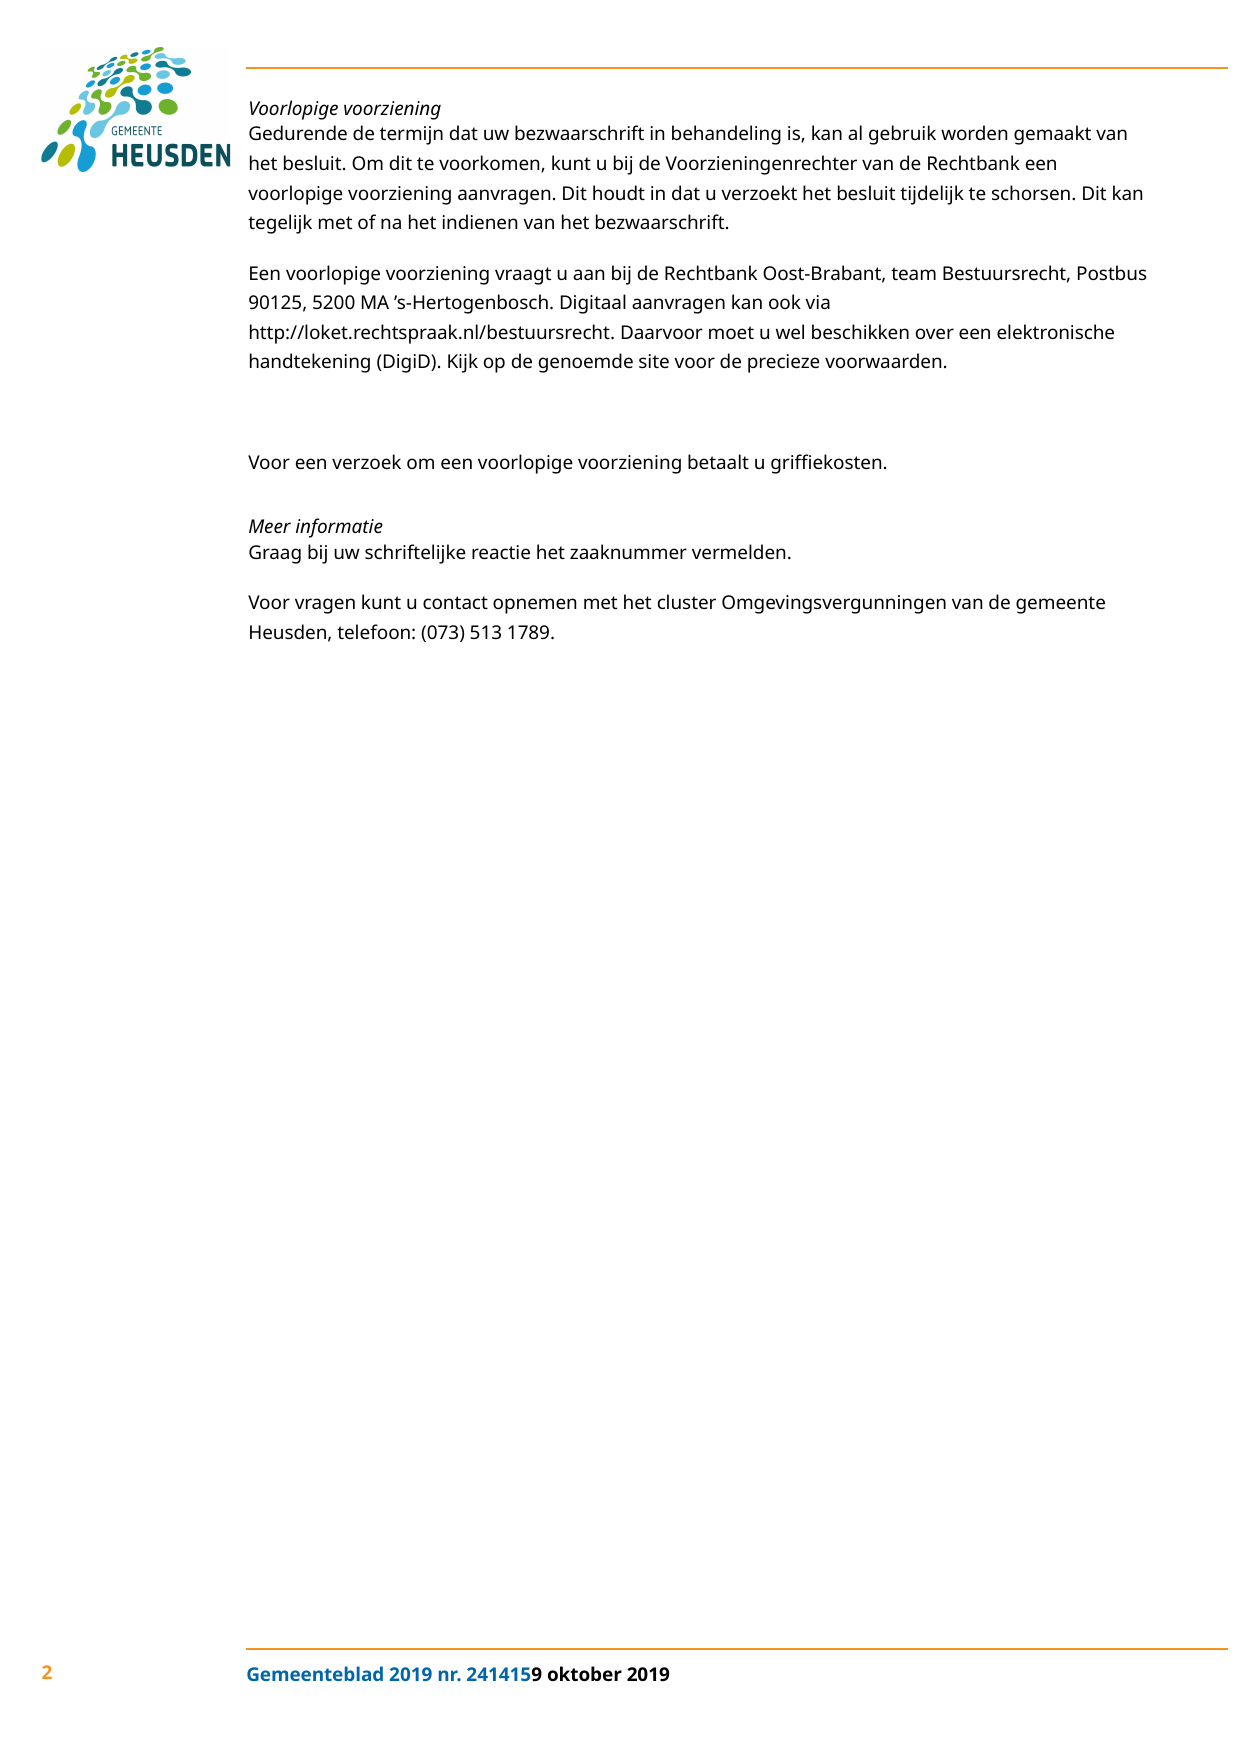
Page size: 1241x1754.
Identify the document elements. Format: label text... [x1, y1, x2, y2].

text Voor vragen kunt u contact opnemen met het cluster Omgevingsvergunningen van de gemeente Heusden, telefoon: (073) 513 1789. [248, 589, 1152, 645]
text Een voorlopige voorziening vraagt u aan bij de Rechtbank Oost-Brabant, team Bestuursrecht, Postbus 90125, 5200 MA ’s-Hertogenbosch. Digitaal aanvragen kan ook via http://loket.rechtspraak.nl/bestuursrecht. Daarvoor moet u wel beschikken over een elektronische handtekening (DigiD). Kijk op de genoemde site voor de precieze voorwaarden. [248, 260, 1152, 374]
text Voorlopige voorziening [248, 95, 1152, 121]
text Graag bij uw schriftelijke reactie het zaaknummer vermelden. [248, 539, 1152, 565]
text Voor een verzoek om een voorlopige voorziening betaalt u griffiekosten. [248, 449, 1152, 475]
picture [41, 47, 231, 172]
text Gedurende de termijn dat uw bezwaarschrift in behandeling is, kan al gebruik worden gemaakt van het besluit. Om dit te voorkomen, kunt u bij de Voorzieningenrechter van de Rechtbank een voorlopige voorziening aanvragen. Dit houdt in dat u verzoekt het besluit tijdelijk te schorsen. Dit kan tegelijk met of na het indienen van het bezwaarschrift. [248, 121, 1152, 235]
text Meer informatie [248, 513, 1152, 539]
